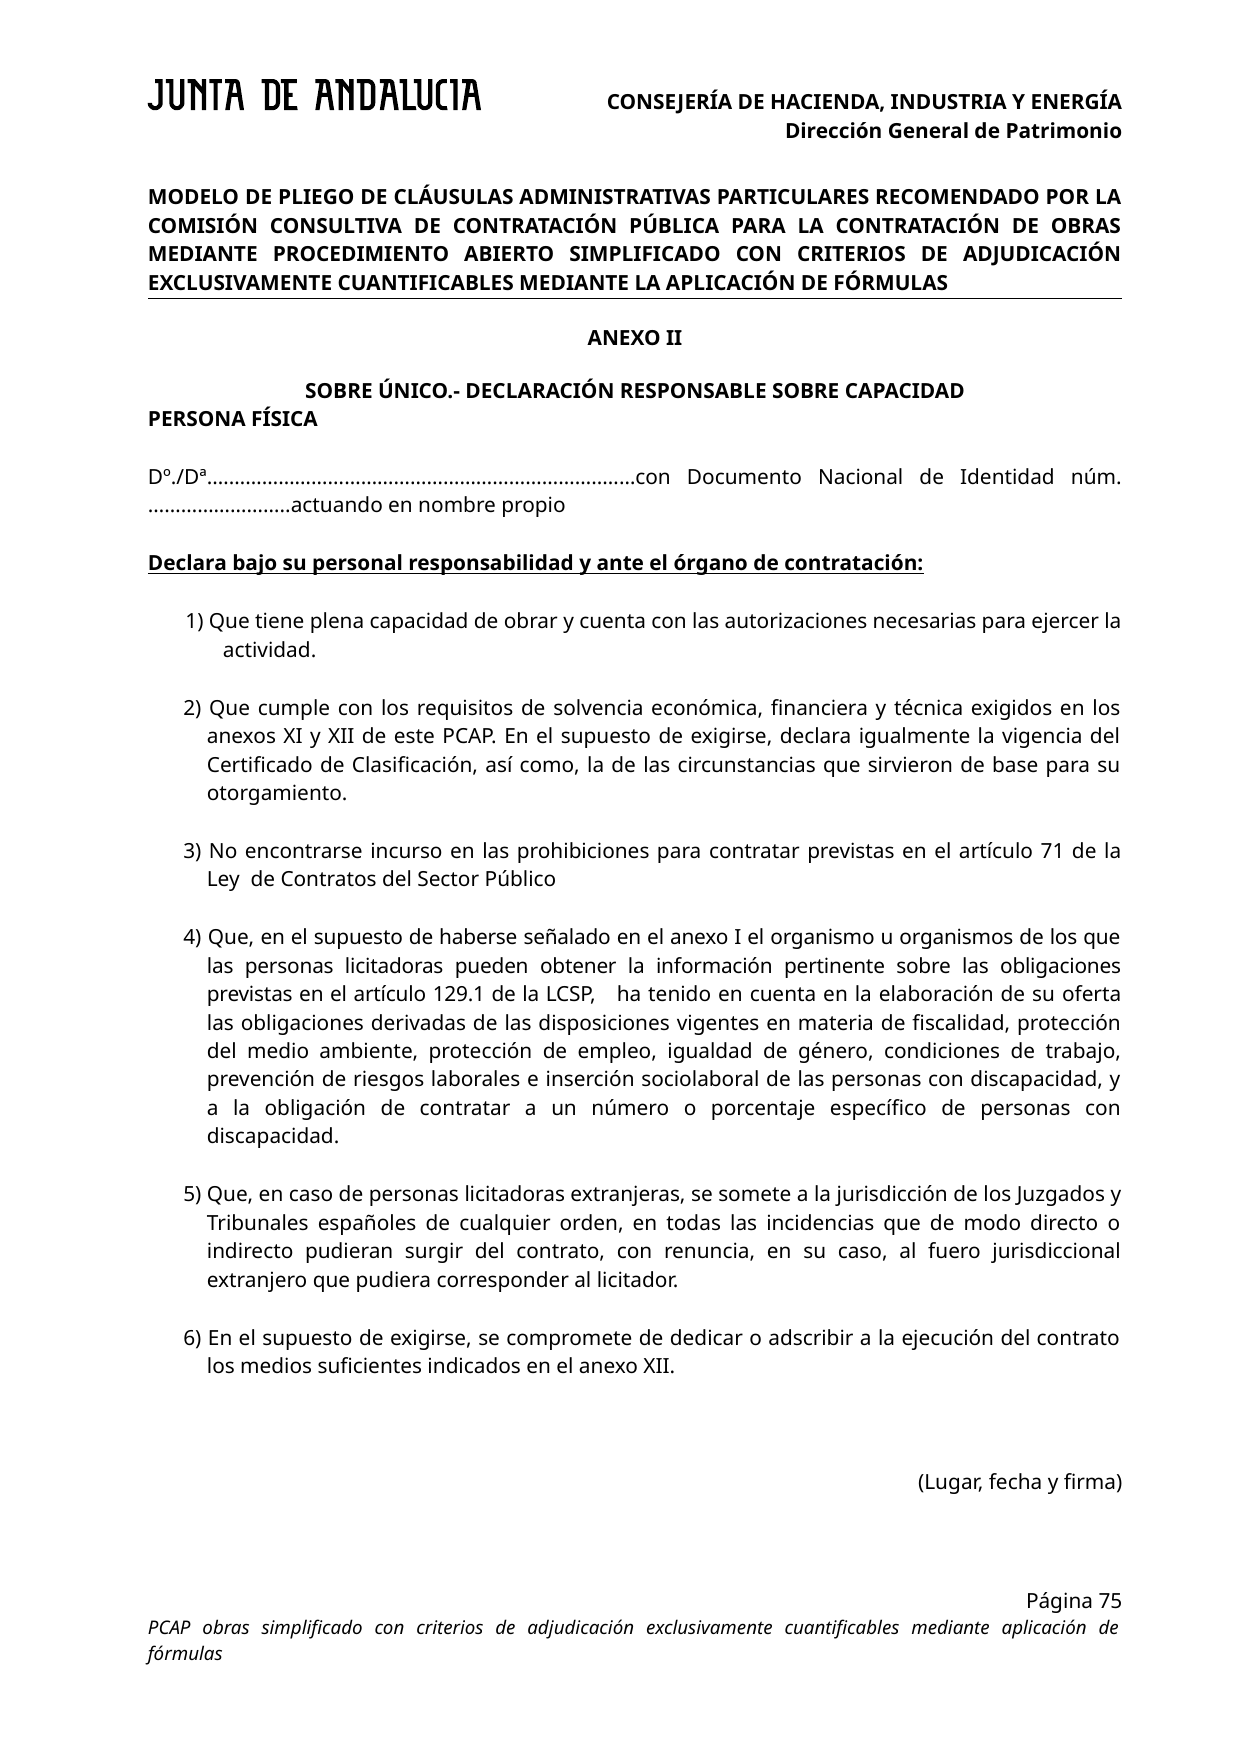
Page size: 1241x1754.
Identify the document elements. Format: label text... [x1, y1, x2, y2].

text PERSONA FÍSICA [148, 404, 1122, 433]
text 4) Que, en el supuesto de haberse señalado en el anexo I el organismo u organismos de los que las personas licitadoras pueden obtener la información pertinente sobre las obligaciones previstas en el artículo 129.1 de la LCSP, ha tenido en cuenta en la elaboración de su oferta las obligaciones derivadas de las disposiciones vigentes en materia de fiscalidad, protección del medio ambiente, protección de empleo, igualdad de género, condiciones de trabajo, prevención de riesgos laborales e inserción sociolaboral de las personas con discapacidad, y a la obligación de contratar a un número o porcentaje específico de personas con discapacidad. [183, 922, 1122, 1150]
text 6) En el supuesto de exigirse, se compromete de dedicar o adscribir a la ejecución del contrato los medios suficientes indicados en el anexo XII. [183, 1323, 1122, 1379]
text 3) No encontrarse incurso en las prohibiciones para contratar previstas en el artículo 71 de la Ley de Contratos del Sector Público [183, 836, 1122, 893]
text 5) Que, en caso de personas licitadoras extranjeras, se somete a la jurisdicción de los Juzgados y Tribunales españoles de cualquier orden, en todas las incidencias que de modo directo o indirecto pudieran surgir del contrato, con renuncia, en su caso, al fuero jurisdiccional extranjero que pudiera corresponder al licitador. [183, 1179, 1122, 1293]
text Declara bajo su personal responsabilidad y ante el órgano de contratación: [148, 548, 1122, 577]
text 2) Que cumple con los requisitos de solvencia económica, financiera y técnica exigidos en los anexos XI y XII de este PCAP. En el supuesto de exigirse, declara igualmente la vigencia del Certificado de Clasificación, así como, la de las circunstancias que sirvieron de base para su otorgamiento. [183, 693, 1122, 807]
text 1) Que tiene plena capacidad de obrar y cuenta con las autorizaciones necesarias para ejercer la actividad. [185, 606, 1122, 663]
text MODELO DE PLIEGO DE CLÁUSULAS ADMINISTRATIVAS PARTICULARES RECOMENDADO POR LA COMISIÓN CONSULTIVA DE CONTRATACIÓN PÚBLICA PARA LA CONTRATACIÓN DE OBRAS MEDIANTE PROCEDIMIENTO ABIERTO SIMPLIFICADO CON CRITERIOS DE ADJUDICACIÓN EXCLUSIVAMENTE CUANTIFICABLES MEDIANTE LA APLICACIÓN DE FÓRMULAS [148, 182, 1122, 298]
text Dº./Dª.……………………………………………………………..……con Documento Nacional de Identidad núm.……………………..actuando en nombre propio [148, 462, 1122, 519]
text SOBRE ÚNICO.- DECLARACIÓN RESPONSABLE SOBRE CAPACIDAD [148, 376, 1122, 404]
text ANEXO II [148, 323, 1122, 352]
text (Lugar, fecha y firma) [148, 1467, 1122, 1495]
